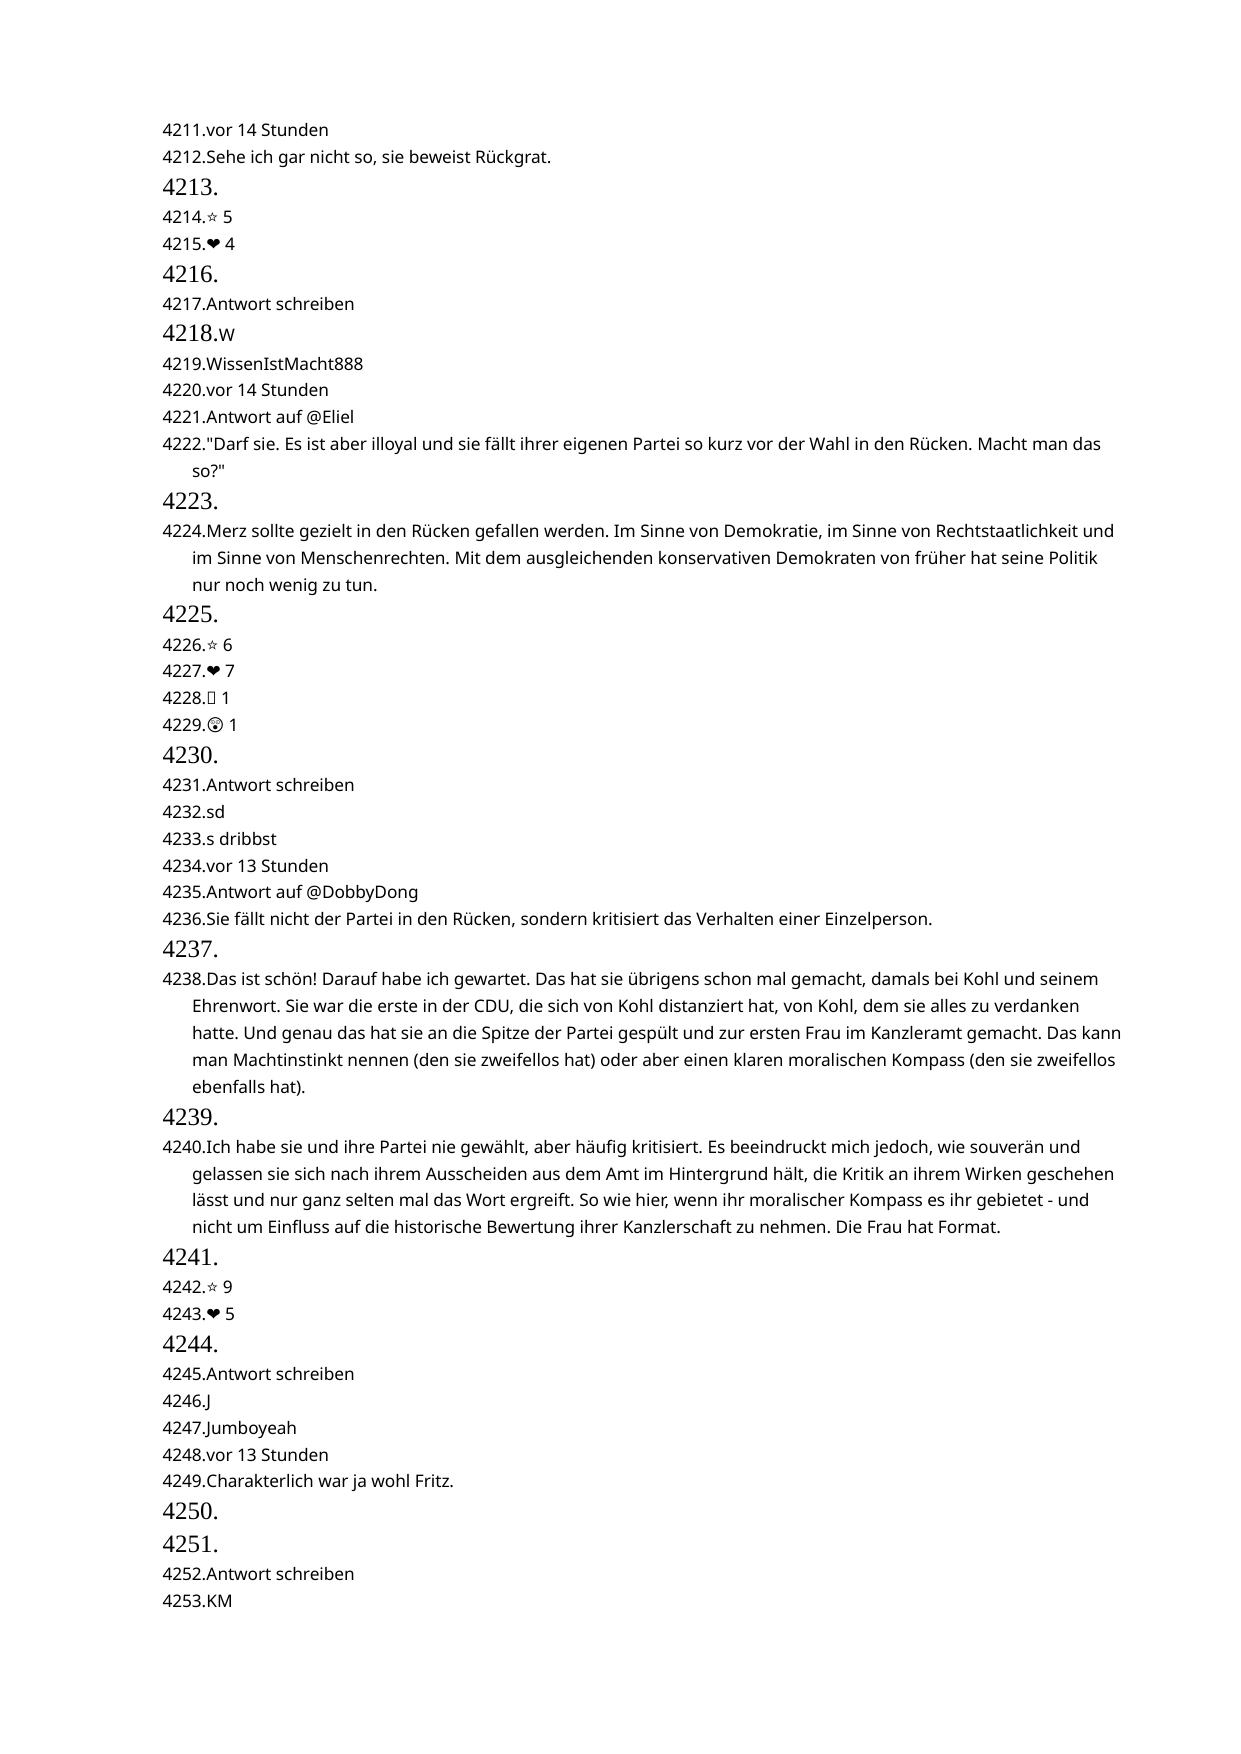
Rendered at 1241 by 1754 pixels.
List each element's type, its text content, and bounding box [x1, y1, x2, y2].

list Antwort schreiben [162, 1362, 1122, 1386]
list Antwort auf @DobbyDong [162, 881, 1122, 904]
list 🤨 1 [162, 686, 1122, 710]
list vor 13 Stunden [162, 1443, 1122, 1466]
list "Darf sie. Es ist aber illoyal und sie fällt ihrer eigenen Partei so kurz vor der Wahl in den Rücken. Macht man das so?" [162, 432, 1122, 482]
list ❤️ 4 [162, 232, 1122, 255]
list Jumboyeah [162, 1416, 1122, 1439]
list 😲 1 [162, 713, 1122, 737]
list Sehe ich gar nicht so, sie beweist Rückgrat. [162, 145, 1122, 168]
list Antwort schreiben [162, 1562, 1122, 1586]
list s dribbst [162, 827, 1122, 850]
list ❤️ 5 [162, 1302, 1122, 1326]
list Charakterlich war ja wohl Fritz. [162, 1469, 1122, 1493]
list ⭐️ 5 [162, 205, 1122, 228]
list vor 14 Stunden [162, 118, 1122, 142]
list J [162, 1389, 1122, 1412]
list ⭐️ 9 [162, 1275, 1122, 1299]
list KM [162, 1589, 1122, 1613]
list Sie fällt nicht der Partei in den Rücken, sondern kritisiert das Verhalten einer Einzelperson. [162, 907, 1122, 931]
list sd [162, 800, 1122, 823]
list Merz sollte gezielt in den Rücken gefallen werden. Im Sinne von Demokratie, im Sinne von Rechtstaatlichkeit und im Sinne von Menschenrechten. Mit dem ausgleichenden konservativen Demokraten von früher hat seine Politik nur noch wenig zu tun. [162, 519, 1122, 596]
list vor 14 Stunden [162, 378, 1122, 402]
list Ich habe sie und ihre Partei nie gewählt, aber häufig kritisiert. Es beeindruckt mich jedoch, wie souverän und gelassen sie sich nach ihrem Ausscheiden aus dem Amt im Hintergrund hält, die Kritik an ihrem Wirken geschehen lässt und nur ganz selten mal das Wort ergreift. So wie hier, wenn ihr moralischer Kompass es ihr gebietet - und nicht um Einfluss auf die historische Bewertung ihrer Kanzlerschaft zu nehmen. Die Frau hat Format. [162, 1135, 1122, 1239]
list vor 13 Stunden [162, 854, 1122, 877]
list ⭐️ 6 [162, 633, 1122, 656]
list Antwort auf @Eliel [162, 405, 1122, 429]
list Antwort schreiben [162, 292, 1122, 315]
list Das ist schön! Darauf habe ich gewartet. Das hat sie übrigens schon mal gemacht, damals bei Kohl und seinem Ehrenwort. Sie war die erste in der CDU, die sich von Kohl distanziert hat, von Kohl, dem sie alles zu verdanken hatte. Und genau das hat sie an die Spitze der Partei gespült und zur ersten Frau im Kanzleramt gemacht. Das kann man Machtinstinkt nennen (den sie zweifellos hat) oder aber einen klaren moralischen Kompass (den sie zweifellos ebenfalls hat). [162, 967, 1122, 1098]
list ❤️ 7 [162, 659, 1122, 683]
list Antwort schreiben [162, 773, 1122, 797]
list WissenIstMacht888 [162, 352, 1122, 375]
list W [162, 318, 1122, 347]
